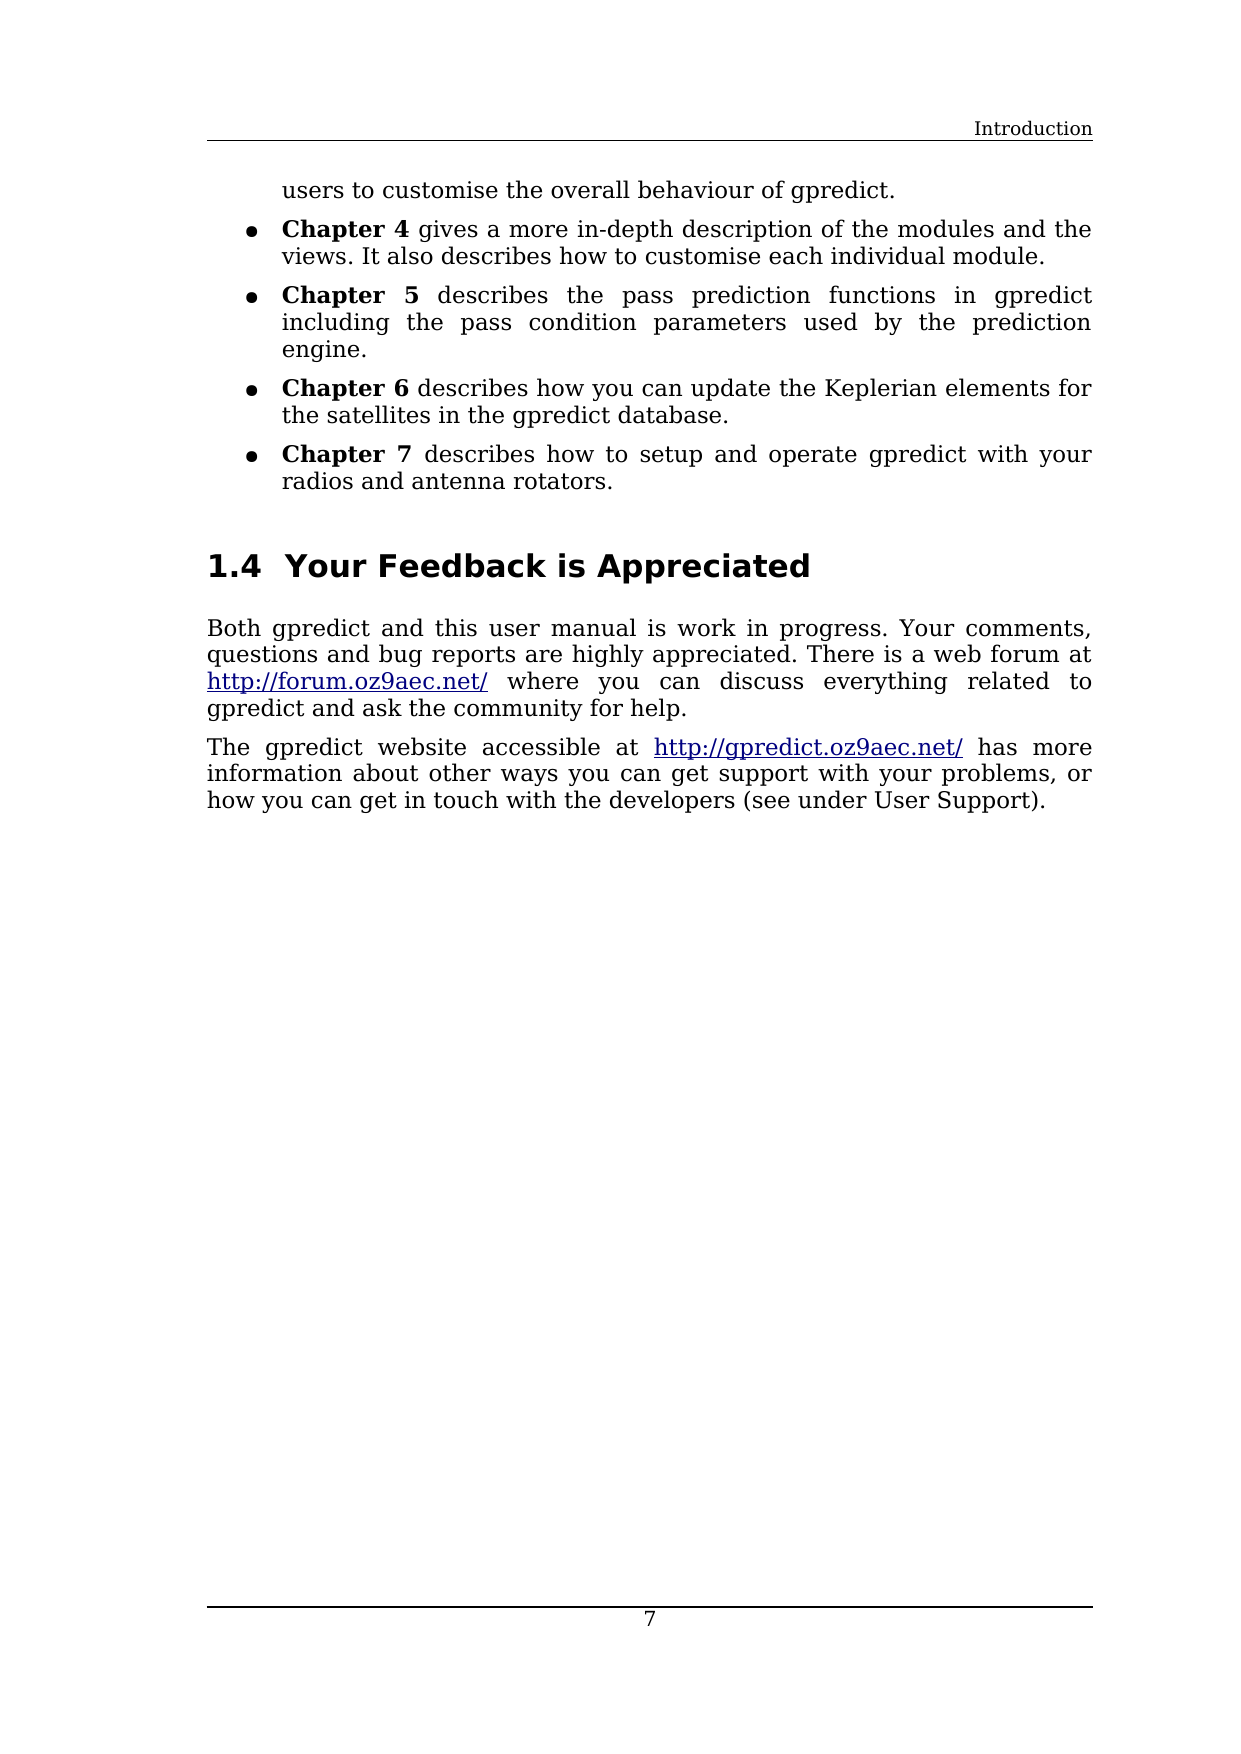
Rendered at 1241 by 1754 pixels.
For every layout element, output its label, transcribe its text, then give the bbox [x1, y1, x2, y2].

list Chapter 7 describes how to setup and operate gpredict with your radios and antenna rotators. [244, 441, 1093, 495]
text Both gpredict and this user manual is work in progress. Your comments, questions and bug reports are highly appreciated. There is a web forum at http://forum.oz9aec.net/ where you can discuss everything related to gpredict and ask the community for help. [207, 615, 1093, 721]
list users to customise the overall behaviour of gpredict. [244, 177, 1093, 204]
subtitle Your Feedback is Appreciated [207, 549, 1093, 585]
list Chapter 5 describes the pass prediction functions in gpredict including the pass condition parameters used by the prediction engine. [244, 282, 1093, 363]
text The gpredict website accessible at http://gpredict.oz9aec.net/ has more information about other ways you can get support with your problems, or how you can get in touch with the developers (see under User Support). [207, 734, 1093, 814]
list Chapter 4 gives a more in-depth description of the modules and the views. It also describes how to customise each individual module. [244, 216, 1093, 270]
list Chapter 6 describes how you can update the Keplerian elements for the satellites in the gpredict database. [244, 375, 1093, 429]
